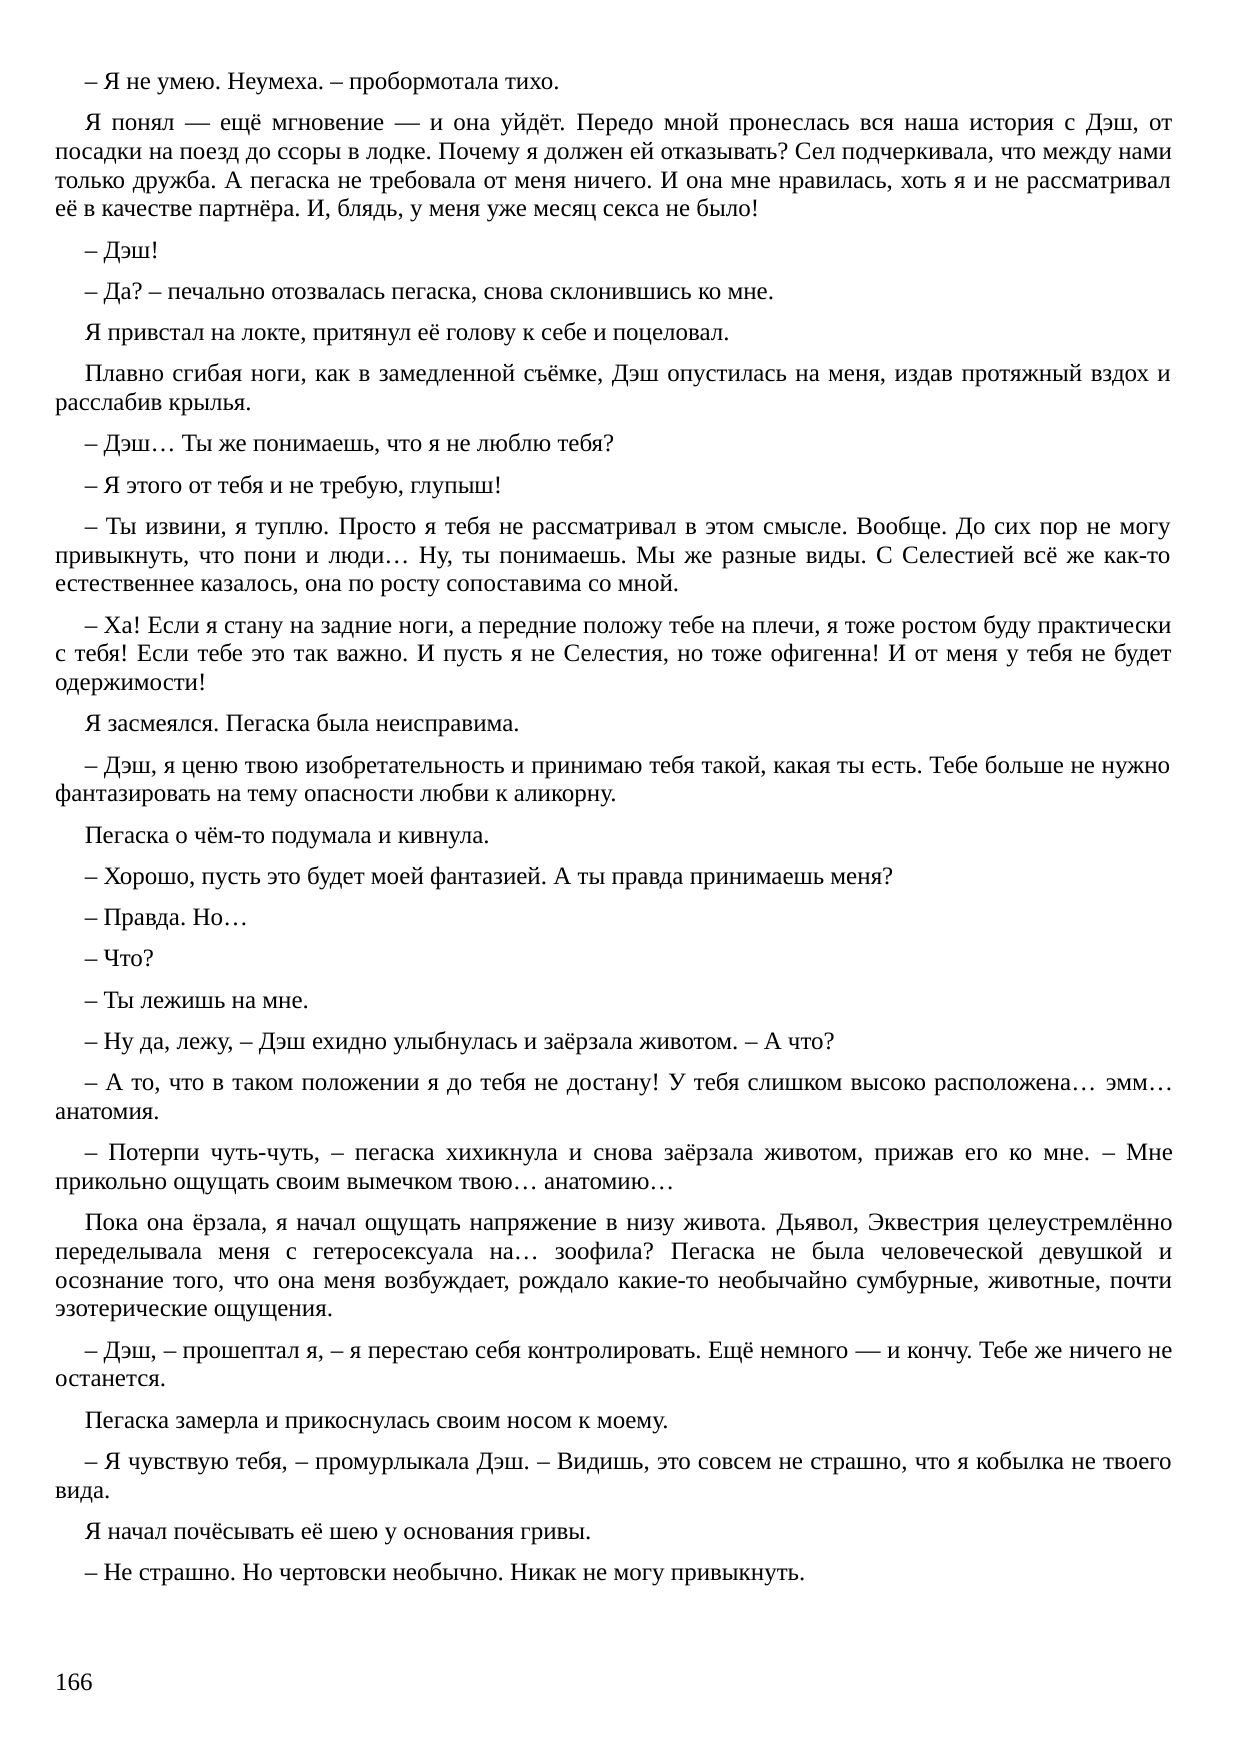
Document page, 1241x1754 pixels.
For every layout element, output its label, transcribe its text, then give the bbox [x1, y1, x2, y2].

text Пегаска замерла и прикоснулась своим носом к моему. [55, 1405, 1173, 1433]
text – Я чувствую тебя, – промурлыкала Дэш. – Видишь, это совсем не страшно, что я кобылка не твоего вида. [55, 1446, 1173, 1503]
text Я понял — ещё мгновение — и она уйдёт. Передо мной пронеслась вся наша история с Дэш, от посадки на поезд до ссоры в лодке. Почему я должен ей отказывать? Сел подчеркивала, что между нами только дружба. А пегаска не требовала от меня ничего. И она мне нравилась, хоть я и не рассматривал её в качестве партнёра. И, блядь, у меня уже месяц секса не было! [55, 107, 1173, 222]
text – Ха! Если я стану на задние ноги, а передние положу тебе на плечи, я тоже ростом буду практически с тебя! Если тебе это так важно. И пусть я не Селестия, но тоже офигенна! И от меня у тебя не будет одержимости! [55, 610, 1173, 696]
text – Я этого от тебя и не требую, глупыш! [55, 470, 1173, 498]
text – Что? [55, 943, 1173, 972]
text – Не страшно. Но чертовски необычно. Никак не могу привыкнуть. [55, 1557, 1173, 1586]
text – Я не умею. Неумеха. – пробормотала тихо. [55, 66, 1173, 95]
text Я засмеялся. Пегаска была неисправима. [55, 708, 1173, 737]
text Плавно сгибая ноги, как в замедленной съёмке, Дэш опустилась на меня, издав протяжный вздох и расслабив крылья. [55, 358, 1173, 416]
text Пока она ёрзала, я начал ощущать напряжение в низу живота. Дьявол, Эквестрия целеустремлённо переделывала меня с гетеросексуала на… зоофила? Пегаска не была человеческой девушкой и осознание того, что она меня возбуждает, рождало какие-то необычайно сумбурные, животные, почти эзотерические ощущения. [55, 1207, 1173, 1322]
text Пегаска о чём-то подумала и кивнула. [55, 820, 1173, 848]
text – Ты лежишь на мне. [55, 985, 1173, 1013]
text – Хорошо, пусть это будет моей фантазией. А ты правда принимаешь меня? [55, 861, 1173, 890]
text Я начал почёсывать её шею у основания гривы. [55, 1516, 1173, 1545]
text – Дэш, – прошептал я, – я перестаю себя контролировать. Ещё немного — и кончу. Тебе же ничего не останется. [55, 1335, 1173, 1392]
text – Дэш… Ты же понимаешь, что я не люблю тебя? [55, 428, 1173, 457]
text – А то, что в таком положении я до тебя не достану! У тебя слишком высоко расположена… эмм… анатомия. [55, 1067, 1173, 1125]
text – Ну да, лежу, – Дэш ехидно улыбнулась и заёрзала животом. – А что? [55, 1026, 1173, 1055]
text – Дэш, я ценю твою изобретательность и принимаю тебя такой, какая ты есть. Тебе больше не нужно фантазировать на тему опасности любви к аликорну. [55, 750, 1173, 807]
text – Дэш! [55, 235, 1173, 263]
text – Правда. Но… [55, 902, 1173, 931]
text – Потерпи чуть-чуть, – пегаска хихикнула и снова заёрзала животом, прижав его ко мне. – Мне прикольно ощущать своим вымечком твою… анатомию… [55, 1137, 1173, 1195]
text – Ты извини, я туплю. Просто я тебя не рассматривал в этом смысле. Вообще. До сих пор не могу привыкнуть, что пони и люди… Ну, ты понимаешь. Мы же разные виды. С Селестией всё же как-то естественнее казалось, она по росту сопоставима со мной. [55, 511, 1173, 597]
text – Да? – печально отозвалась пегаска, снова склонившись ко мне. [55, 276, 1173, 305]
text Я привстал на локте, притянул её голову к себе и поцеловал. [55, 317, 1173, 346]
